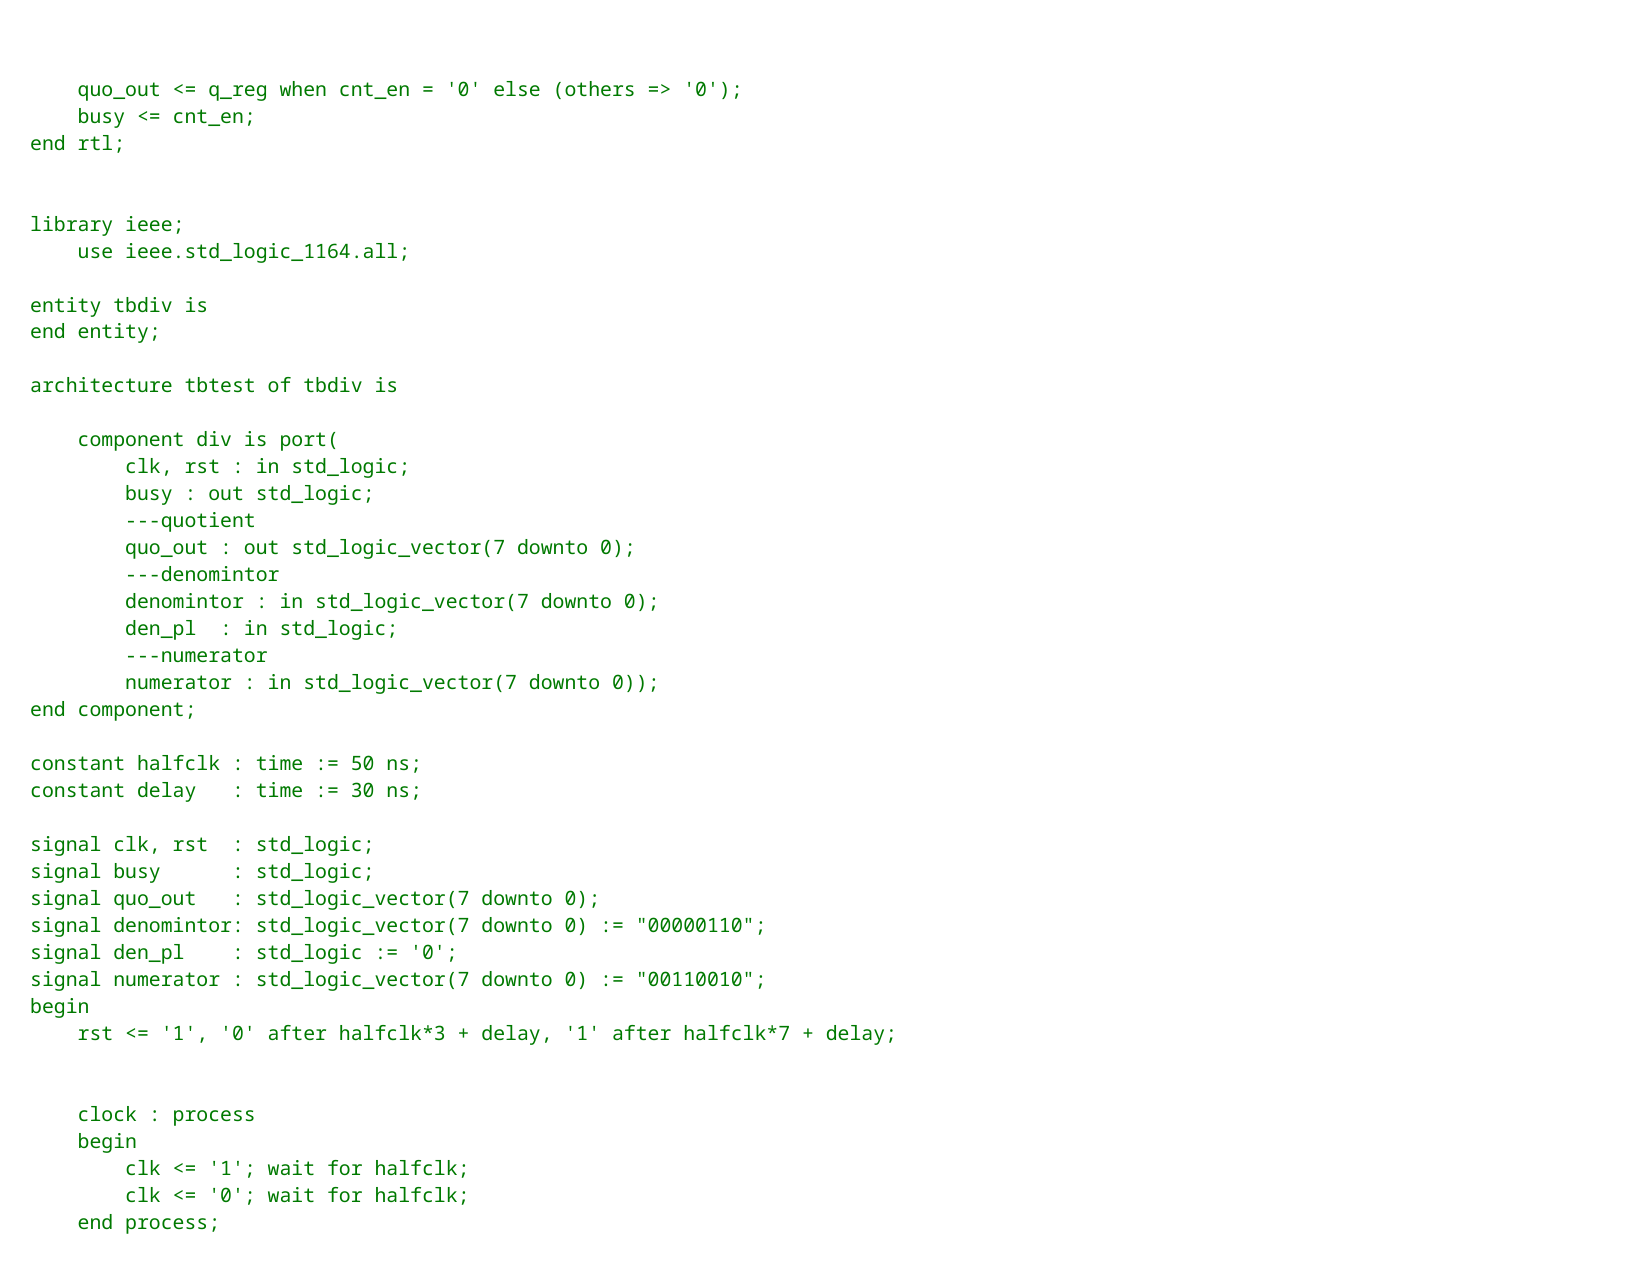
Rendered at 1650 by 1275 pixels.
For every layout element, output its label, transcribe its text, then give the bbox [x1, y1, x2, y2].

text component div is port( [30, 426, 1620, 453]
text library ieee; [30, 210, 1620, 237]
text end process; [30, 1208, 1620, 1235]
text rst <= '1', '0' after halfclk*3 + delay, '1' after halfclk*7 + delay; [30, 1019, 1620, 1046]
text ---denomintor [30, 561, 1620, 588]
text constant halfclk : time := 50 ns; [30, 749, 1620, 776]
text ---quotient [30, 507, 1620, 534]
text signal busy : std_logic; [30, 857, 1620, 884]
text architecture tbtest of tbdiv is [30, 372, 1620, 399]
text quo_out : out std_logic_vector(7 downto 0); [30, 534, 1620, 561]
text clock : process [30, 1100, 1620, 1127]
text signal numerator : std_logic_vector(7 downto 0) := "00110010"; [30, 965, 1620, 992]
text begin [30, 1127, 1620, 1154]
text signal denomintor: std_logic_vector(7 downto 0) := "00000110"; [30, 911, 1620, 938]
text end entity; [30, 318, 1620, 345]
text denomintor : in std_logic_vector(7 downto 0); [30, 588, 1620, 614]
text den_pl : in std_logic; [30, 614, 1620, 642]
text entity tbdiv is [30, 291, 1620, 318]
text signal quo_out : std_logic_vector(7 downto 0); [30, 884, 1620, 911]
text clk <= '1'; wait for halfclk; [30, 1154, 1620, 1181]
text ---numerator [30, 642, 1620, 668]
text busy : out std_logic; [30, 480, 1620, 507]
text end rtl; [30, 129, 1620, 156]
text signal den_pl : std_logic := '0'; [30, 938, 1620, 965]
text use ieee.std_logic_1164.all; [30, 237, 1620, 264]
text busy <= cnt_en; [30, 102, 1620, 129]
text clk, rst : in std_logic; [30, 453, 1620, 480]
text clk <= '0'; wait for halfclk; [30, 1181, 1620, 1208]
text signal clk, rst : std_logic; [30, 830, 1620, 857]
text begin [30, 992, 1620, 1019]
text end component; [30, 696, 1620, 722]
text constant delay : time := 30 ns; [30, 776, 1620, 803]
text quo_out <= q_reg when cnt_en = '0' else (others => '0'); [30, 75, 1620, 102]
text numerator : in std_logic_vector(7 downto 0)); [30, 668, 1620, 696]
